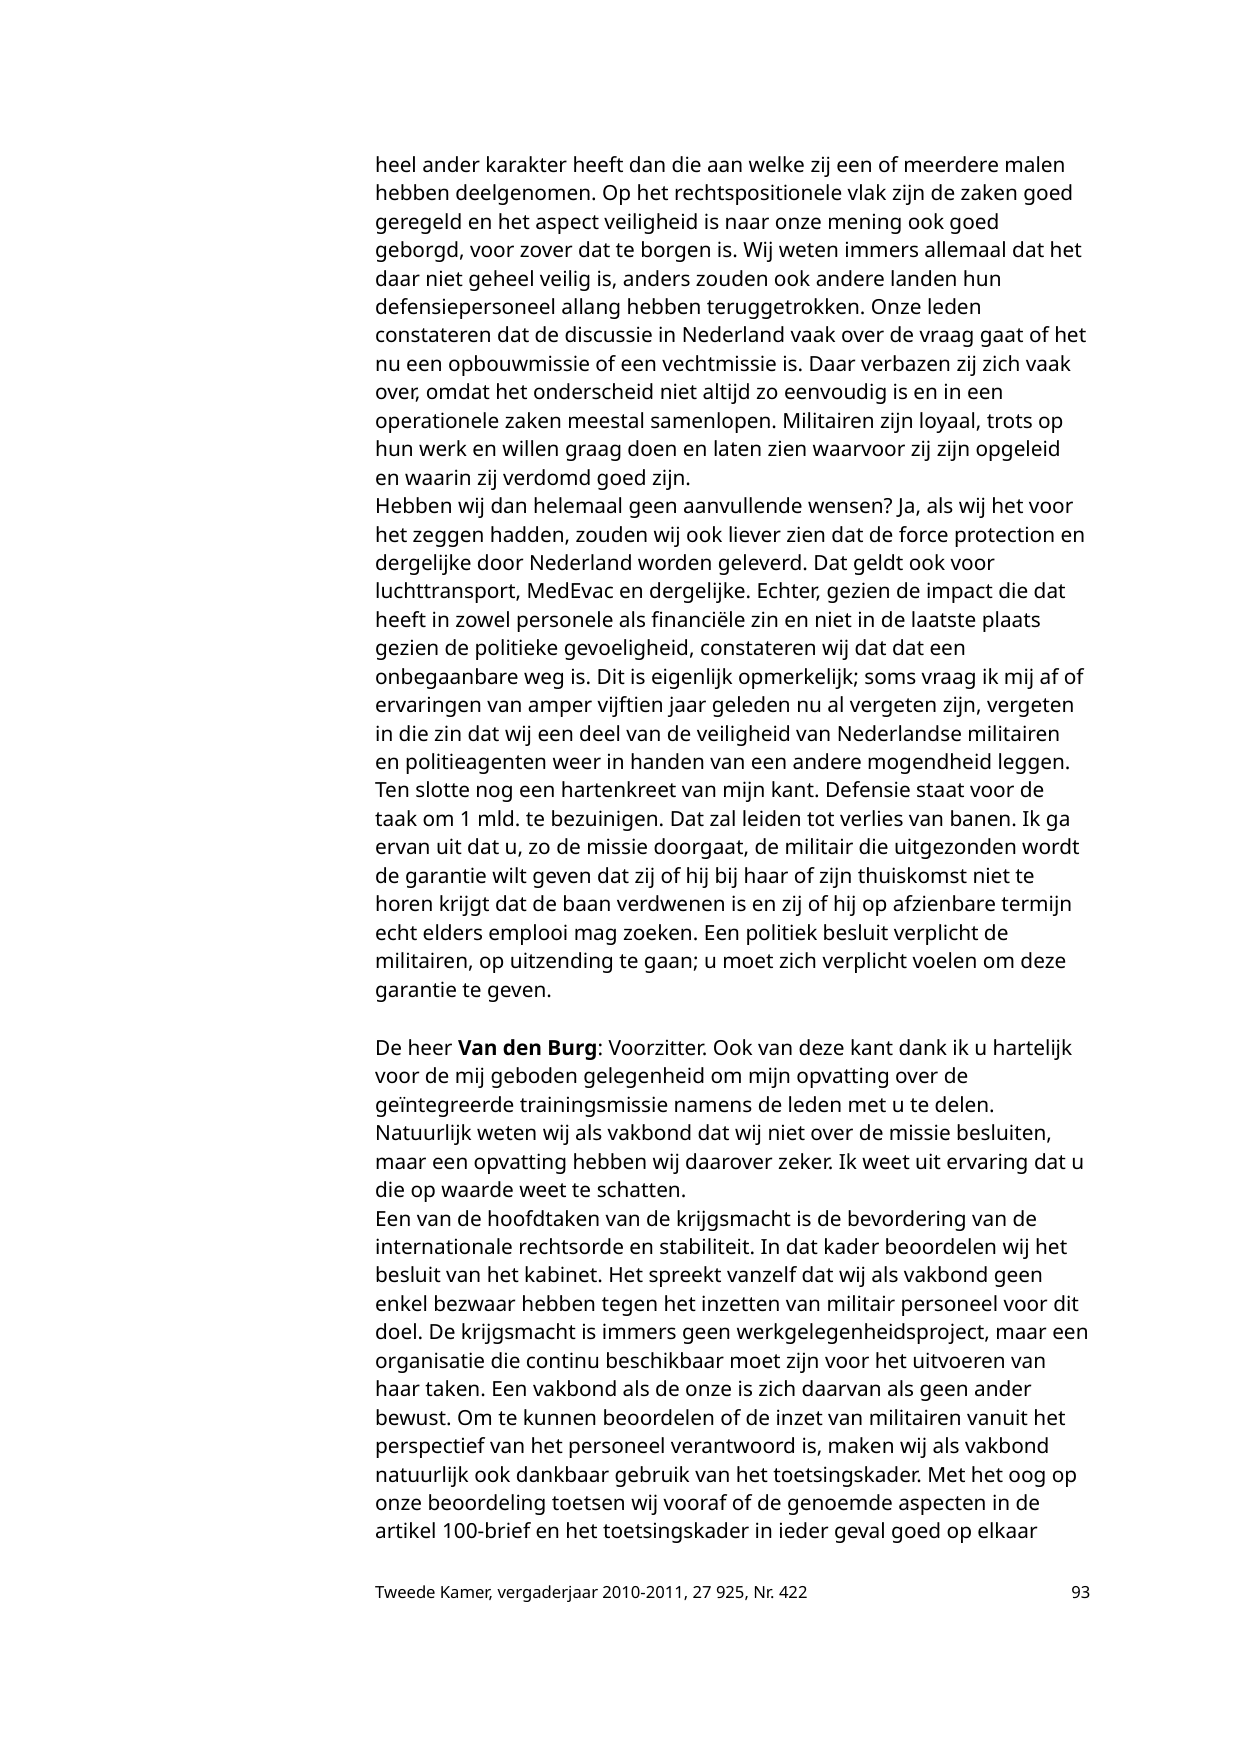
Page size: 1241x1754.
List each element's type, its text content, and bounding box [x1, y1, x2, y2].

text Ten slotte nog een hartenkreet van mijn kant. Defensie staat voor de taak om 1 mld. te bezuinigen. Dat zal leiden tot verlies van banen. Ik ga ervan uit dat u, zo de missie doorgaat, de militair die uitgezonden wordt de garantie wilt geven dat zij of hij bij haar of zijn thuiskomst niet te horen krijgt dat de baan verdwenen is en zij of hij op afzienbare termijn echt elders emplooi mag zoeken. Een politiek besluit verplicht de militairen, op uitzending te gaan; u moet zich verplicht voelen om deze garantie te geven. [375, 776, 1090, 1003]
text Hebben wij dan helemaal geen aanvullende wensen? Ja, als wij het voor het zeggen hadden, zouden wij ook liever zien dat de force protection en dergelijke door Nederland worden geleverd. Dat geldt ook voor luchttransport, MedEvac en dergelijke. Echter, gezien de impact die dat heeft in zowel personele als financiële zin en niet in de laatste plaats gezien de politieke gevoeligheid, constateren wij dat dat een onbegaanbare weg is. Dit is eigenlijk opmerkelijk; soms vraag ik mij af of ervaringen van amper vijftien jaar geleden nu al vergeten zijn, vergeten in die zin dat wij een deel van de veiligheid van Nederlandse militairen en politieagenten weer in handen van een andere mogendheid leggen. [375, 491, 1090, 776]
text De heer Van den Burg: Voorzitter. Ook van deze kant dank ik u hartelijk voor de mij geboden gelegenheid om mijn opvatting over de geïntegreerde trainingsmissie namens de leden met u te delen. Natuurlijk weten wij als vakbond dat wij niet over de missie besluiten, maar een opvatting hebben wij daarover zeker. Ik weet uit ervaring dat u die op waarde weet te schatten. [375, 1033, 1090, 1204]
text Een van de hoofdtaken van de krijgsmacht is de bevordering van de internationale rechtsorde en stabiliteit. In dat kader beoordelen wij het besluit van het kabinet. Het spreekt vanzelf dat wij als vakbond geen enkel bezwaar hebben tegen het inzetten van militair personeel voor dit doel. De krijgsmacht is immers geen werkgelegenheidsproject, maar een organisatie die continu beschikbaar moet zijn voor het uitvoeren van haar taken. Een vakbond als de onze is zich daarvan als geen ander bewust. Om te kunnen beoordelen of de inzet van militairen vanuit het perspectief van het personeel verantwoord is, maken wij als vakbond natuurlijk ook dankbaar gebruik van het toetsingskader. Met het oog op onze beoordeling toetsen wij vooraf of de genoemde aspecten in de artikel 100-brief en het toetsingskader in ieder geval goed op elkaar [375, 1204, 1090, 1545]
text heel ander karakter heeft dan die aan welke zij een of meerdere malen hebben deelgenomen. Op het rechtspositionele vlak zijn de zaken goed geregeld en het aspect veiligheid is naar onze mening ook goed geborgd, voor zover dat te borgen is. Wij weten immers allemaal dat het daar niet geheel veilig is, anders zouden ook andere landen hun defensiepersoneel allang hebben teruggetrokken. Onze leden constateren dat de discussie in Nederland vaak over de vraag gaat of het nu een opbouwmissie of een vechtmissie is. Daar verbazen zij zich vaak over, omdat het onderscheid niet altijd zo eenvoudig is en in een operationele zaken meestal samenlopen. Militairen zijn loyaal, trots op hun werk en willen graag doen en laten zien waarvoor zij zijn opgeleid en waarin zij verdomd goed zijn. [375, 150, 1090, 491]
